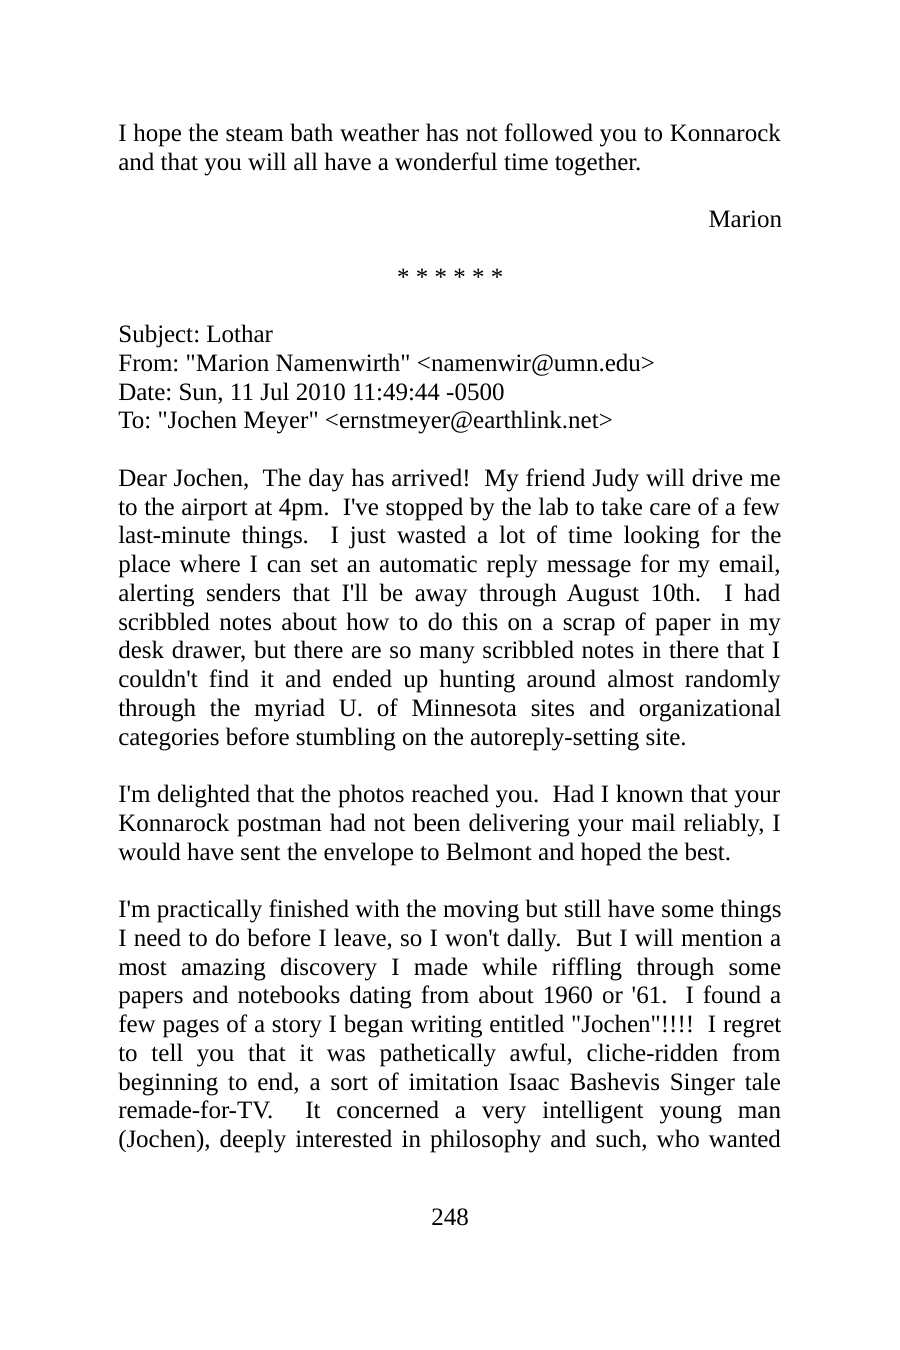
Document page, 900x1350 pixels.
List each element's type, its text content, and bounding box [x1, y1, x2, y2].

text Marion [118, 204, 782, 233]
text From: "Marion Namenwirth" <namenwir@umn.edu> [118, 348, 782, 377]
text I'm practically finished with the moving but still have some things I need to do before I leave, so I won't dally. But I will mention a most amazing discovery I made while riffling through some papers and notebooks dating from about 1960 or '61. I found a few pages of a story I began writing entitled "Jochen"!!!! I regret to tell you that it was pathetically awful, cliche-ridden from beginning to end, a sort of imitation Isaac Bashevis Singer tale remade-for-TV. It concerned a very intelligent young man (Jochen), deeply interested in philosophy and such, who wanted [118, 894, 782, 1153]
text * * * * * * [118, 262, 782, 291]
text Subject: Lothar [118, 319, 782, 348]
text I hope the steam bath weather has not followed you to Konnarock and that you will all have a wonderful time together. [118, 118, 782, 176]
text Date: Sun, 11 Jul 2010 11:49:44 -0500 [118, 377, 782, 406]
text I'm delighted that the photos reached you. Had I known that your Konnarock postman had not been delivering your mail reliably, I would have sent the envelope to Belmont and hoped the best. [118, 779, 782, 866]
text To: "Jochen Meyer" <ernstmeyer@earthlink.net> [118, 406, 782, 434]
text Dear Jochen, The day has arrived! My friend Judy will drive me to the airport at 4pm. I've stopped by the lab to take care of a few last-minute things. I just wasted a lot of time looking for the place where I can set an automatic reply message for my email, alerting senders that I'll be away through August 10th. I had scribbled notes about how to do this on a scrap of paper in my desk drawer, but there are so many scribbled notes in there that I couldn't find it and ended up hunting around almost randomly through the myriad U. of Minnesota sites and organizational categories before stumbling on the autoreply-setting site. [118, 463, 782, 751]
